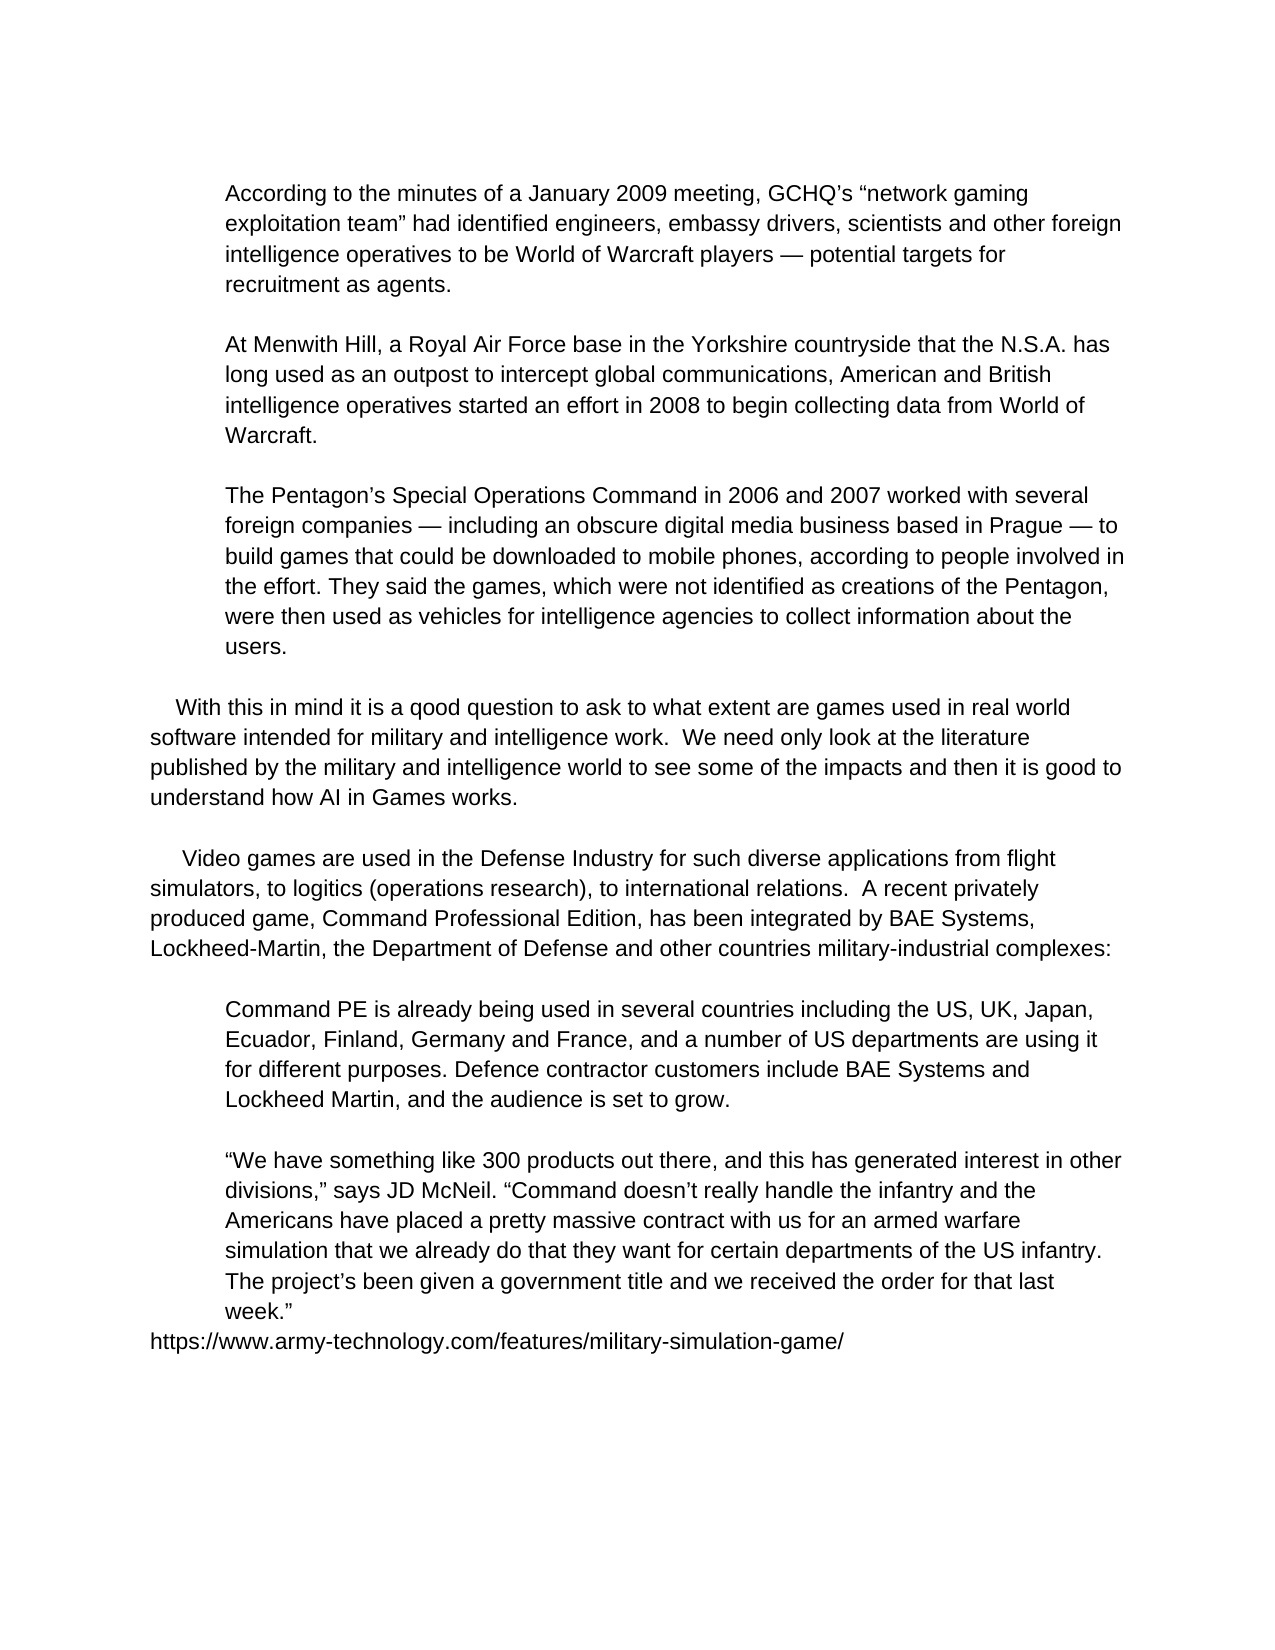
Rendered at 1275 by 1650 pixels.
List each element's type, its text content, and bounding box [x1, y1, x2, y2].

text With this in mind it is a qood question to ask to what extent are games used in real world software intended for military and intelligence work. We need only look at the literature published by the military and intelligence world to see some of the impacts and then it is good to understand how AI in Games works. [150, 694, 1125, 811]
text At Menwith Hill, a Royal Air Force base in the Yorkshire countryside that the N.S.A. has long used as an outpost to intercept global communications, American and British intelligence operatives started an effort in 2008 to begin collecting data from World of Warcraft. [225, 331, 1125, 478]
text Command PE is already being used in several countries including the US, UK, Japan, Ecuador, Finland, Germany and France, and a number of US departments are using it for different purposes. Defence contractor customers include BAE Systems and Lockheed Martin, and the audience is set to grow. “We have something like 300 products out there, and this has generated interest in other divisions,” says JD McNeil. “Command doesn’t really handle the infantry and the Americans have placed a pretty massive contract with us for an armed warfare simulation that we already do that they want for certain departments of the US infantry. The project’s been given a government title and we received the order for that last week.” [225, 996, 1125, 1324]
text https://www.army-technology.com/features/military-simulation-game/ [150, 1328, 1125, 1354]
text The Pentagon’s Special Operations Command in 2006 and 2007 worked with several foreign companies — including an obscure digital media business based in Prague — to build games that could be downloaded to mobile phones, according to people involved in the effort. They said the games, which were not identified as creations of the Pentagon, were then used as vehicles for intelligence agencies to collect information about the users. [225, 482, 1125, 660]
text Video games are used in the Defense Industry for such diverse applications from flight simulators, to logitics (operations research), to international relations. A recent privately produced game, Command Professional Edition, has been integrated by BAE Systems, Lockheed-Martin, the Department of Defense and other countries military-industrial complexes: [150, 845, 1125, 962]
text According to the minutes of a January 2009 meeting, GCHQ’s “network gaming exploitation team” had identified engineers, embassy drivers, scientists and other foreign intelligence operatives to be World of Warcraft players — potential targets for recruitment as agents. [225, 180, 1125, 327]
